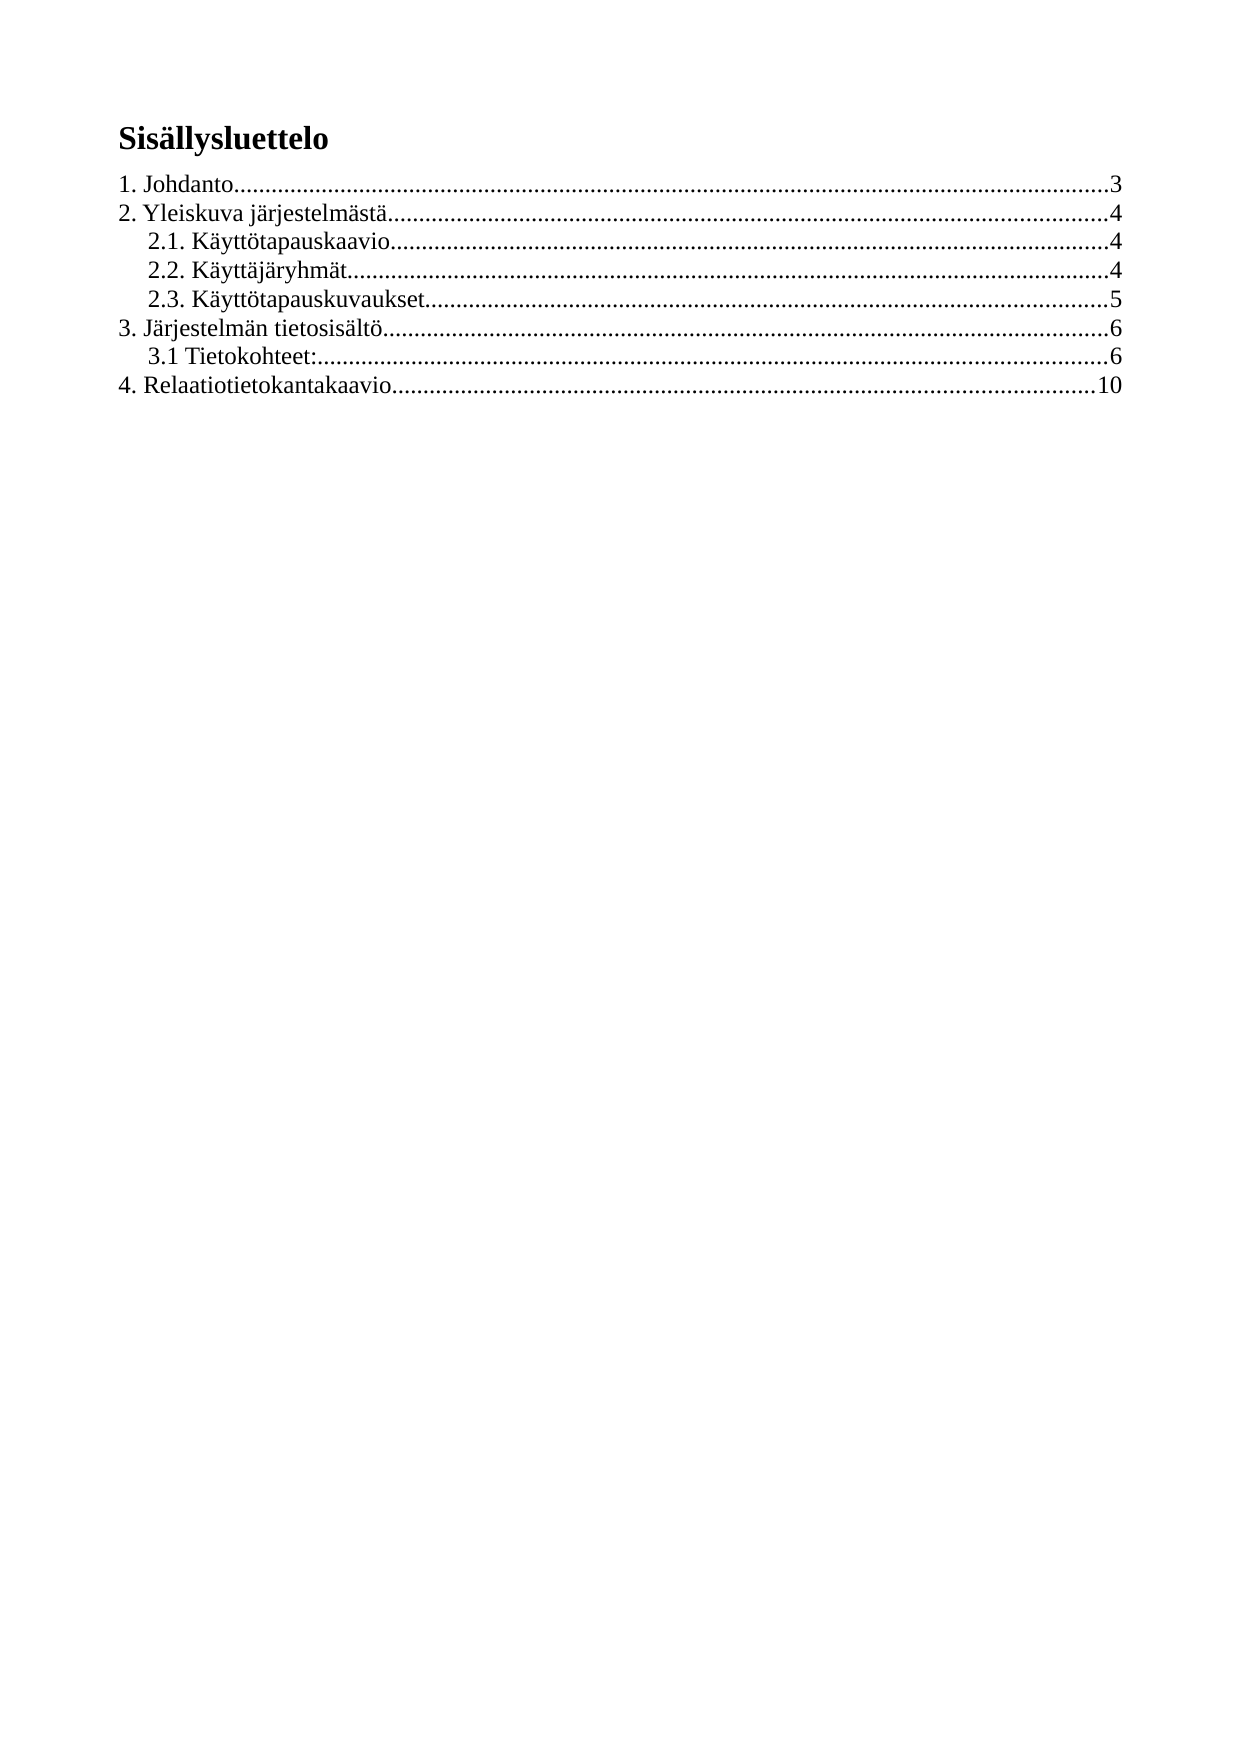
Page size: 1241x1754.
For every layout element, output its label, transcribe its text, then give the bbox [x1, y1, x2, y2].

text 4. Relaatiotietokantakaavio 10 [118, 370, 1122, 399]
text 1. Johdanto 3 [118, 169, 1122, 198]
text 2.3. Käyttötapauskuvaukset 5 [148, 284, 1122, 313]
text 3.1 Tietokohteet: 6 [148, 341, 1122, 370]
subtitle Sisällysluettelo [118, 118, 1122, 156]
text 2.1. Käyttötapauskaavio 4 [148, 226, 1122, 255]
text 2.2. Käyttäjäryhmät 4 [148, 255, 1122, 284]
text 2. Yleiskuva järjestelmästä 4 [118, 198, 1122, 226]
text 3. Järjestelmän tietosisältö 6 [118, 313, 1122, 341]
